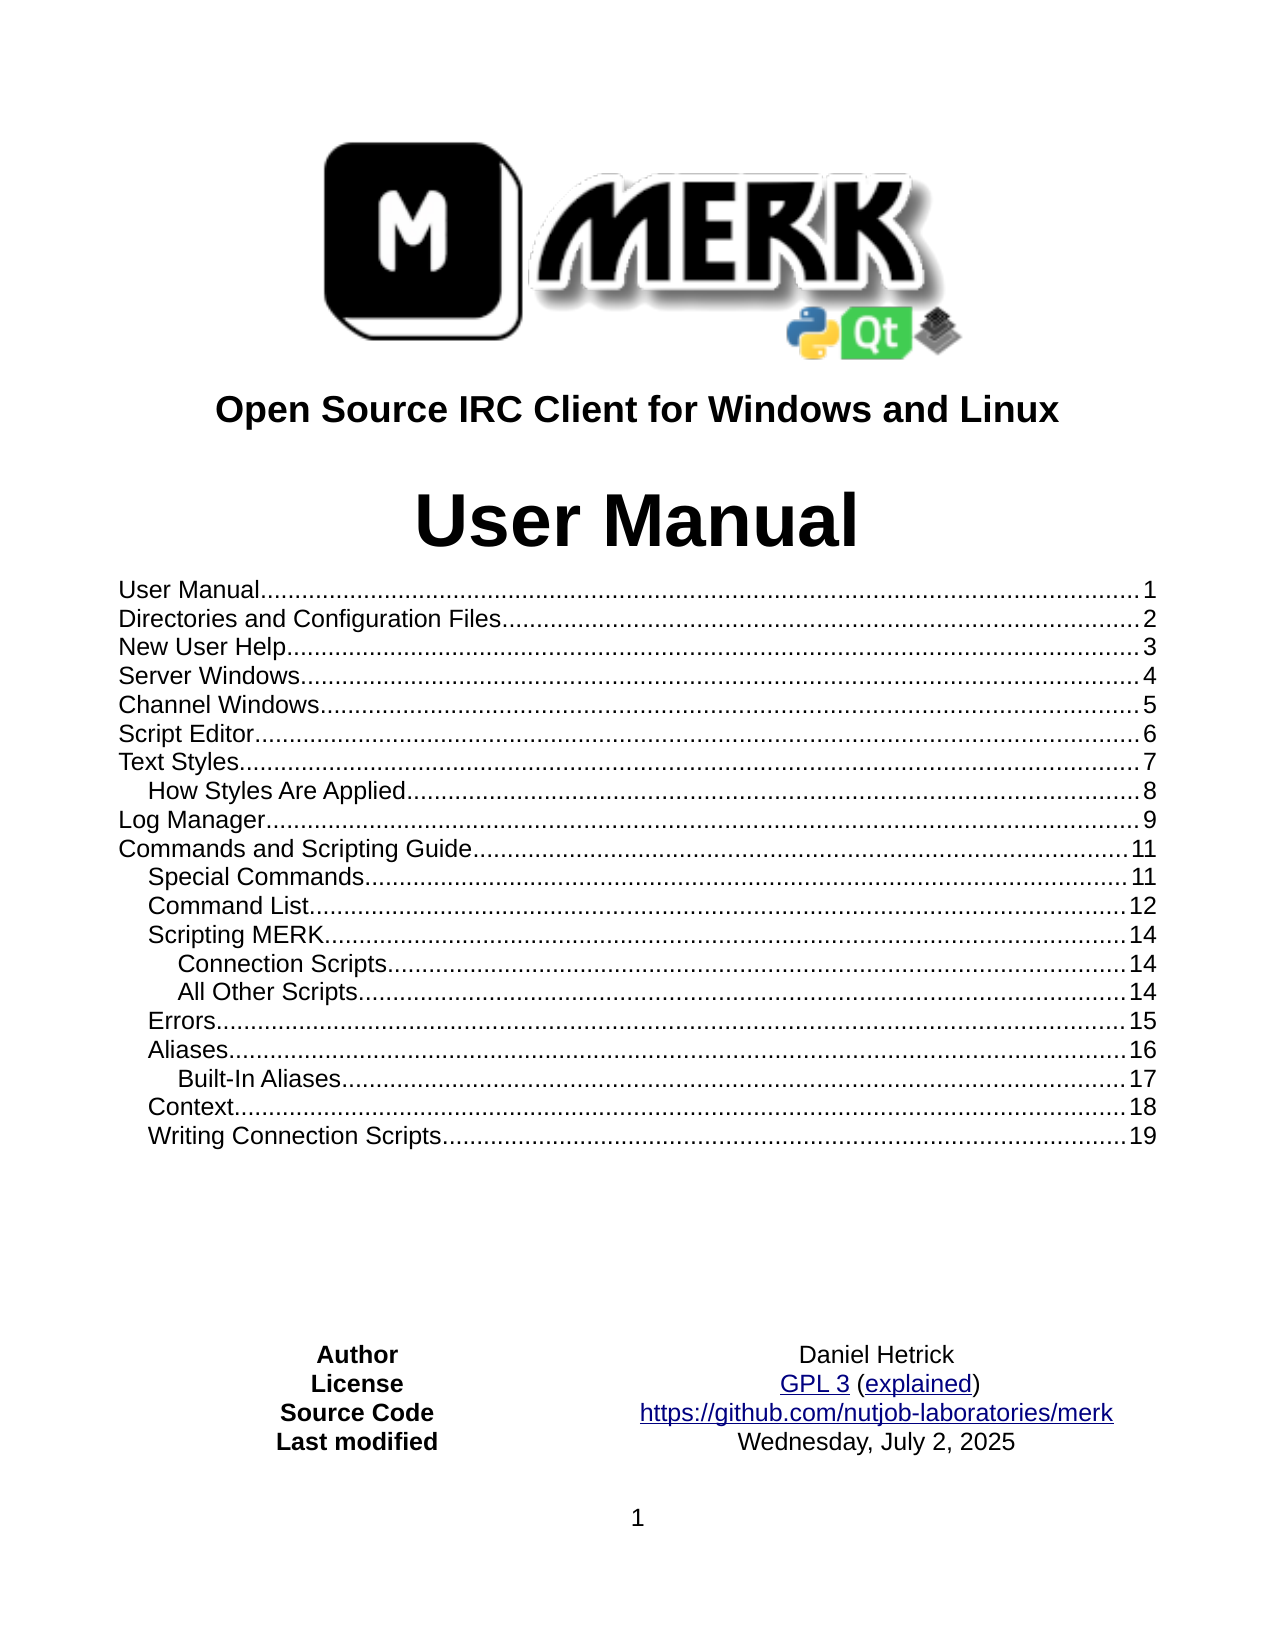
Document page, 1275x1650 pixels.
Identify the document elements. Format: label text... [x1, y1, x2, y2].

text Special Commands 11 [148, 862, 1157, 891]
text Scripting MERK 14 [148, 920, 1157, 948]
table_cell GPL 3 (explained) [596, 1369, 1157, 1398]
text Text Styles 7 [118, 747, 1157, 776]
text Aliases 16 [148, 1035, 1157, 1063]
table_cell Source Code [118, 1398, 596, 1426]
table_cell Wednesday, July 2, 2025 [596, 1426, 1157, 1455]
table_cell Last modified [118, 1426, 596, 1455]
table_header Daniel Hetrick [596, 1340, 1157, 1369]
text Channel Windows 5 [118, 690, 1157, 718]
text New User Help 3 [118, 632, 1157, 661]
text Context 18 [148, 1092, 1157, 1121]
text How Styles Are Applied 8 [148, 776, 1157, 805]
text Writing Connection Scripts 19 [148, 1121, 1157, 1150]
table_header Author [118, 1340, 596, 1369]
table_cell License [118, 1369, 596, 1398]
text Script Editor 6 [118, 718, 1157, 747]
text Server Windows 4 [118, 661, 1157, 690]
picture [304, 118, 971, 368]
text Built-In Aliases 17 [177, 1063, 1157, 1092]
table_cell https://github.com/nutjob-laboratories/merk [596, 1398, 1157, 1426]
subtitle User Manual [118, 476, 1157, 562]
text Open Source IRC Client for Windows and Linux [118, 387, 1157, 430]
text Errors 15 [148, 1006, 1157, 1035]
text Directories and Configuration Files 2 [118, 603, 1157, 632]
text Log Manager 9 [118, 805, 1157, 833]
text Connection Scripts 14 [177, 948, 1157, 977]
text Commands and Scripting Guide 11 [118, 833, 1157, 862]
text Command List 12 [148, 891, 1157, 920]
text All Other Scripts 14 [177, 977, 1157, 1006]
text User Manual 1 [118, 575, 1157, 603]
